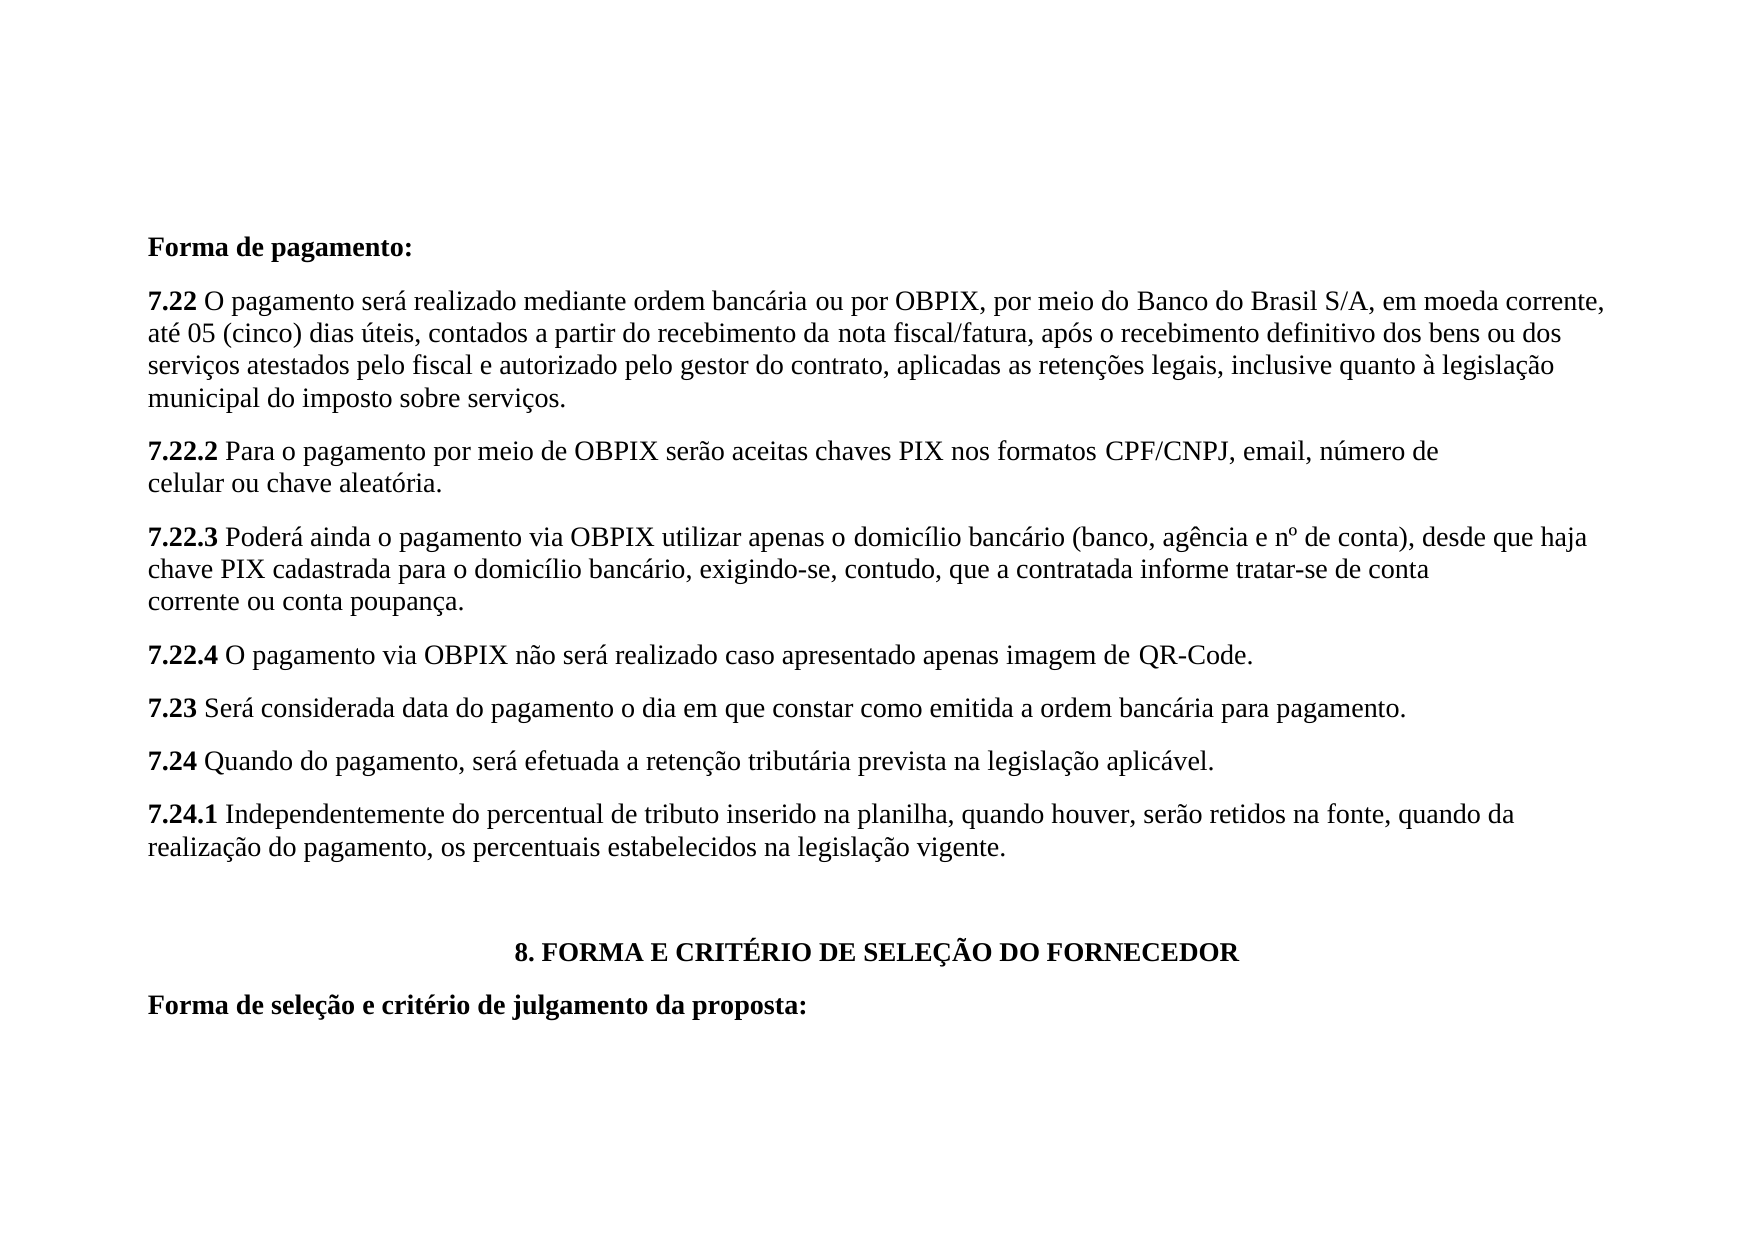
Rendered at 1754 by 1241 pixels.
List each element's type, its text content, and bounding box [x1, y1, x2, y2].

text 8. FORMA E CRITÉRIO DE SELEÇÃO DO FORNECEDOR [148, 936, 1606, 967]
text Forma de seleção e critério de julgamento da proposta: [148, 988, 1606, 1021]
text 7.22.4 O pagamento via OBPIX não será realizado caso apresentado apenas imagem de QR-Code. [148, 638, 1606, 670]
text 7.22.3 Poderá ainda o pagamento via OBPIX utilizar apenas o domicílio bancário (banco, agência e nº de conta), desde que haja chave PIX cadastrada para o domicílio bancário, exigindo-se, contudo, que a contratada informe tratar-se de conta corrente ou conta poupança. [148, 520, 1606, 617]
text 7.24.1 Independentemente do percentual de tributo inserido na planilha, quando houver, serão retidos na fonte, quando da realização do pagamento, os percentuais estabelecidos na legislação vigente. [148, 797, 1606, 862]
text 7.22 O pagamento será realizado mediante ordem bancária ou por OBPIX, por meio do Banco do Brasil S/A, em moeda corrente, até 05 (cinco) dias úteis, contados a partir do recebimento da nota fiscal/fatura, após o recebimento definitivo dos bens ou dos serviços atestados pelo fiscal e autorizado pelo gestor do contrato, aplicadas as retenções legais, inclusive quanto à legislação municipal do imposto sobre serviços. [148, 284, 1606, 413]
text 7.24 Quando do pagamento, será efetuada a retenção tributária prevista na legislação aplicável. [148, 744, 1606, 777]
text 7.23 Será considerada data do pagamento o dia em que constar como emitida a ordem bancária para pagamento. [148, 691, 1606, 723]
text Forma de pagamento: [148, 230, 1606, 263]
text 7.22.2 Para o pagamento por meio de OBPIX serão aceitas chaves PIX nos formatos CPF/CNPJ, email, número de celular ou chave aleatória. [148, 434, 1606, 499]
